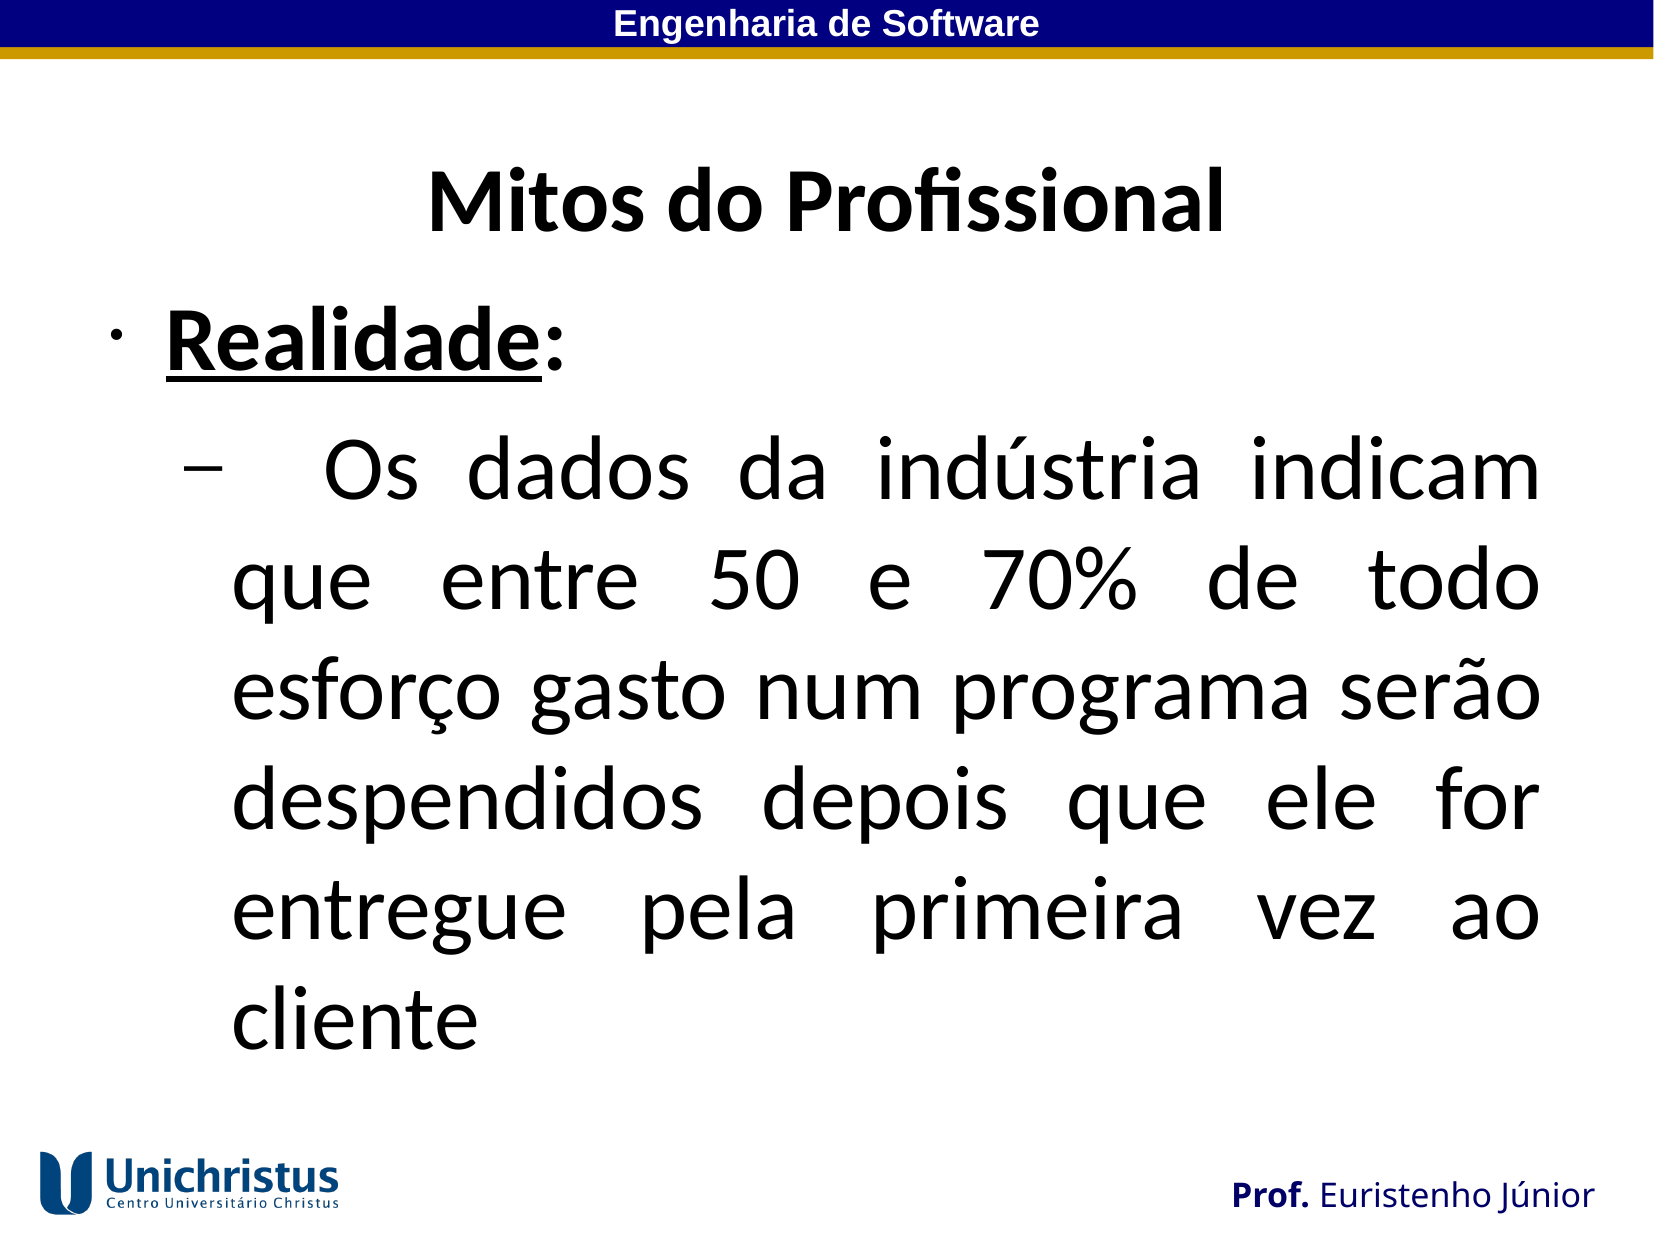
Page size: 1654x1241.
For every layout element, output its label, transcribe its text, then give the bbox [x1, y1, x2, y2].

text_box Prof. Euristenho Júnior [1216, 1163, 1654, 1224]
text_box [0, 48, 1654, 60]
title Mitos do Profissional [152, 132, 1503, 260]
picture [35, 1148, 343, 1217]
text_box Engenharia de Software [0, 0, 1654, 48]
list Realidade: Os dados da indústria indicam que entre 50 e 70% de todo esforço gasto num programa serão despendidos depois que ele for entregue pela primeira vez ao cliente [94, 271, 1560, 1065]
